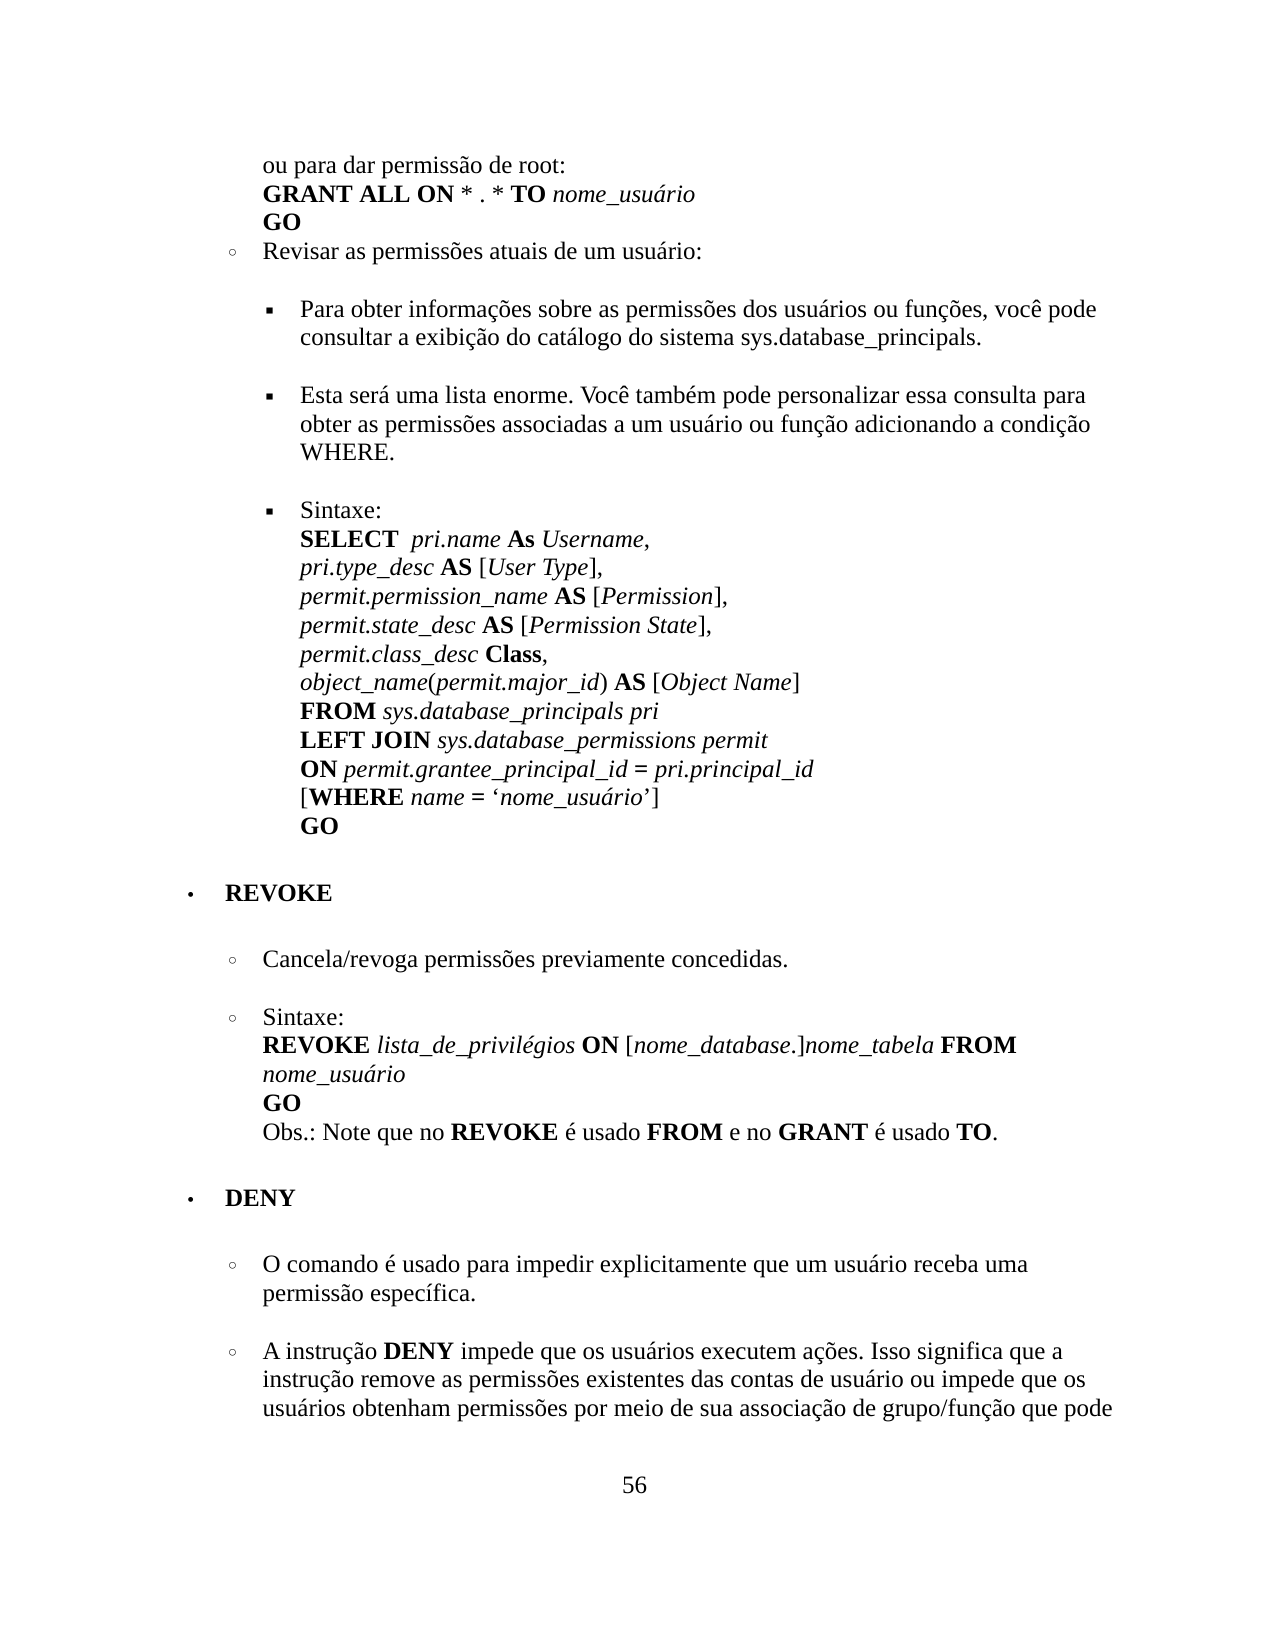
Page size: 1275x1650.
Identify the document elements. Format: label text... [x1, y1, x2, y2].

list Cancela/revoga permissões previamente concedidas. [225, 944, 1125, 1002]
list Sintaxe: SELECT pri.name As Username, pri.type_desc AS [User Type], permit.permission_name AS [Permission], permit.state_desc AS [Permission State], permit.class_desc Class, object_name(permit.major_id) AS [Object Name] FROM sys.database_principals pri LEFT JOIN sys.database_permissions permit ON permit.grantee_principal_id = pri.principal_id [WHERE name = ‘nome_usuário’] GO [262, 495, 1125, 869]
list O comando é usado para impedir explicitamente que um usuário receba uma permissão específica. [225, 1249, 1125, 1336]
list Sintaxe: REVOKE lista_de_privilégios ON [nome_database.]nome_tabela FROM nome_usuário GO Obs.: Note que no REVOKE é usado FROM e no GRANT é usado TO. [225, 1002, 1125, 1174]
list A instrução DENY impede que os usuários executem ações. Isso significa que a instrução remove as permissões existentes das contas de usuário ou impede que os usuários obtenham permissões por meio de sua associação de grupo/função que pode [225, 1336, 1125, 1422]
list ou para dar permissão de root: GRANT ALL ON * . * TO nome_usuário GO [225, 150, 1125, 236]
list REVOKE [187, 878, 1125, 935]
list DENY [187, 1183, 1125, 1241]
list Para obter informações sobre as permissões dos usuários ou funções, você pode consultar a exibição do catálogo do sistema sys.database_principals. [262, 294, 1125, 380]
list Revisar as permissões atuais de um usuário: [225, 236, 1125, 294]
list Esta será uma lista enorme. Você também pode personalizar essa consulta para obter as permissões associadas a um usuário ou função adicionando a condição WHERE. [262, 380, 1125, 495]
